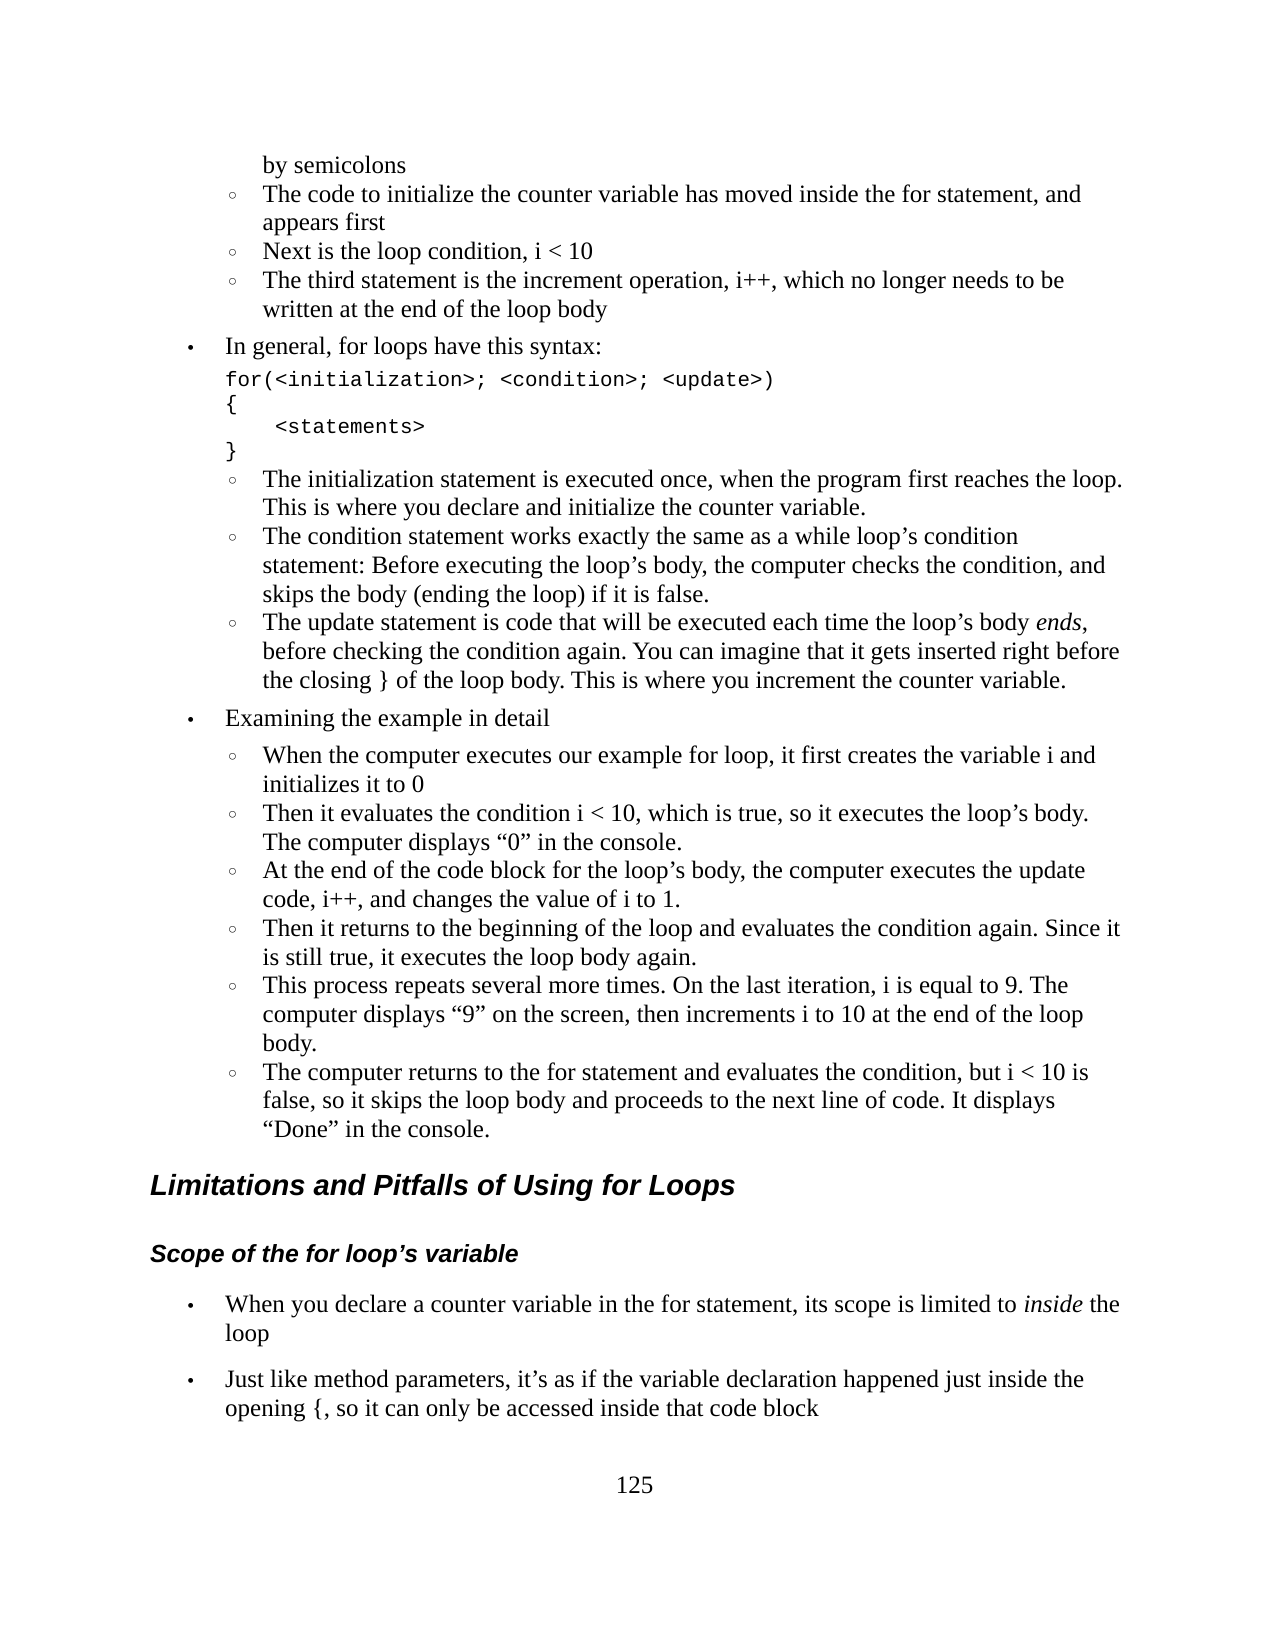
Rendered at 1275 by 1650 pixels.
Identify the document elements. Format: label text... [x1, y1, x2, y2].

list Next is the loop condition, i < 10 [225, 236, 1125, 265]
subtitle Scope of the for loop’s variable [150, 1239, 1125, 1267]
list The code to initialize the counter variable has moved inside the for statement, and appears first [225, 179, 1125, 236]
list Then it evaluates the condition i < 10, which is true, so it executes the loop’s body. The computer displays “0” in the console. [225, 798, 1125, 855]
list When you declare a counter variable in the for statement, its scope is limited to inside the loop [187, 1289, 1125, 1346]
list <statements> [187, 416, 1125, 440]
list } [187, 440, 1125, 464]
list This process repeats several more times. On the last iteration, i is equal to 9. The computer displays “9” on the screen, then increments i to 10 at the end of the loop body. [225, 970, 1125, 1057]
list When the computer executes our example for loop, it first creates the variable i and initializes it to 0 [225, 740, 1125, 798]
list The third statement is the increment operation, i++, which no longer needs to be written at the end of the loop body [225, 265, 1125, 322]
list for(<initialization>; <condition>; <update>) [187, 369, 1125, 393]
list The initialization statement is executed once, when the program first reaches the loop. This is where you declare and initialize the counter variable. [225, 464, 1125, 521]
list Examining the example in detail [187, 703, 1125, 731]
list In general, for loops have this syntax: [187, 331, 1125, 360]
list At the end of the code block for the loop’s body, the computer executes the update code, i++, and changes the value of i to 1. [225, 855, 1125, 913]
list The update statement is code that will be executed each time the loop’s body ends, before checking the condition again. You can imagine that it gets inserted right before the closing } of the loop body. This is where you increment the counter variable. [225, 607, 1125, 694]
subtitle Limitations and Pitfalls of Using for Loops [150, 1168, 1125, 1201]
list by semicolons [225, 150, 1125, 179]
list Then it returns to the beginning of the loop and evaluates the condition again. Since it is still true, it executes the loop body again. [225, 913, 1125, 970]
list The condition statement works exactly the same as a while loop’s condition statement: Before executing the loop’s body, the computer checks the condition, and skips the body (ending the loop) if it is false. [225, 521, 1125, 607]
list { [187, 393, 1125, 416]
list Just like method parameters, it’s as if the variable declaration happened just inside the opening {, so it can only be accessed inside that code block [187, 1364, 1125, 1422]
list The computer returns to the for statement and evaluates the condition, but i < 10 is false, so it skips the loop body and proceeds to the next line of code. It displays “Done” in the console. [225, 1057, 1125, 1143]
